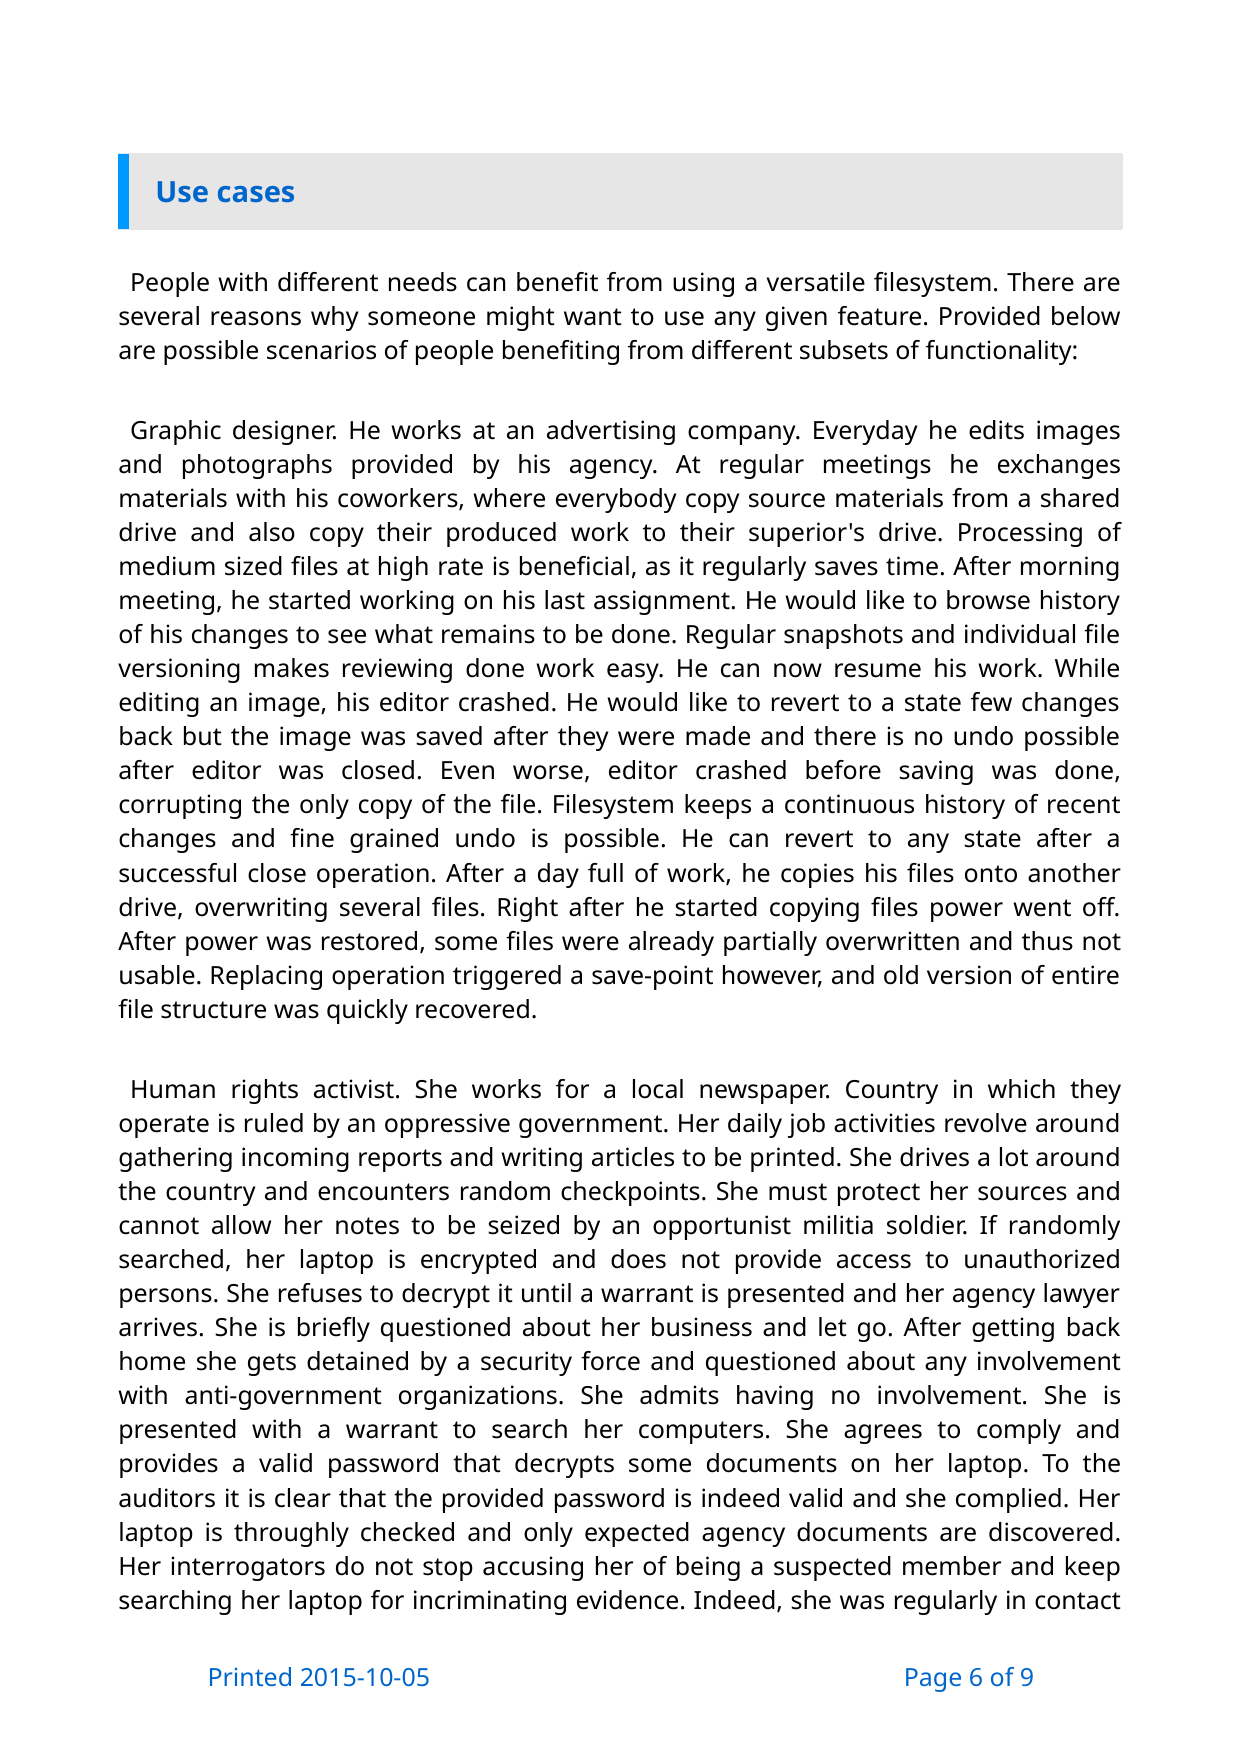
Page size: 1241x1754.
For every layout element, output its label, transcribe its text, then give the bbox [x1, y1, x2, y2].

text Graphic designer. He works at an advertising company. Everyday he edits images and photographs provided by his agency. At regular meetings he exchanges materials with his coworkers, where everybody copy source materials from a shared drive and also copy their produced work to their superior's drive. Processing of medium sized files at high rate is beneficial, as it regularly saves time. After morning meeting, he started working on his last assignment. He would like to browse history of his changes to see what remains to be done. Regular snapshots and individual file versioning makes reviewing done work easy. He can now resume his work. While editing an image, his editor crashed. He would like to revert to a state few changes back but the image was saved after they were made and there is no undo possible after editor was closed. Even worse, editor crashed before saving was done, corrupting the only copy of the file. Filesystem keeps a continuous history of recent changes and fine grained undo is possible. He can revert to any state after a successful close operation. After a day full of work, he copies his files onto another drive, overwriting several files. Right after he started copying files power went off. After power was restored, some files were already partially overwritten and thus not usable. Replacing operation triggered a save-point however, and old version of entire file structure was quickly recovered. [118, 412, 1122, 1026]
subtitle Use cases [129, 155, 1122, 229]
text People with different needs can benefit from using a versatile filesystem. There are several reasons why someone might want to use any given feature. Provided below are possible scenarios of people benefiting from different subsets of functionality: [118, 264, 1122, 366]
text Human rights activist. She works for a local newspaper. Country in which they operate is ruled by an oppressive government. Her daily job activities revolve around gathering incoming reports and writing articles to be printed. She drives a lot around the country and encounters random checkpoints. She must protect her sources and cannot allow her notes to be seized by an opportunist militia soldier. If randomly searched, her laptop is encrypted and does not provide access to unauthorized persons. She refuses to decrypt it until a warrant is presented and her agency lawyer arrives. She is briefly questioned about her business and let go. After getting back home she gets detained by a security force and questioned about any involvement with anti-government organizations. She admits having no involvement. She is presented with a warrant to search her computers. She agrees to comply and provides a valid password that decrypts some documents on her laptop. To the auditors it is clear that the provided password is indeed valid and she complied. Her laptop is throughly checked and only expected agency documents are discovered. Her interrogators do not stop accusing her of being a suspected member and keep searching her laptop for incriminating evidence. Indeed, she was regularly in contact [118, 1071, 1122, 1616]
